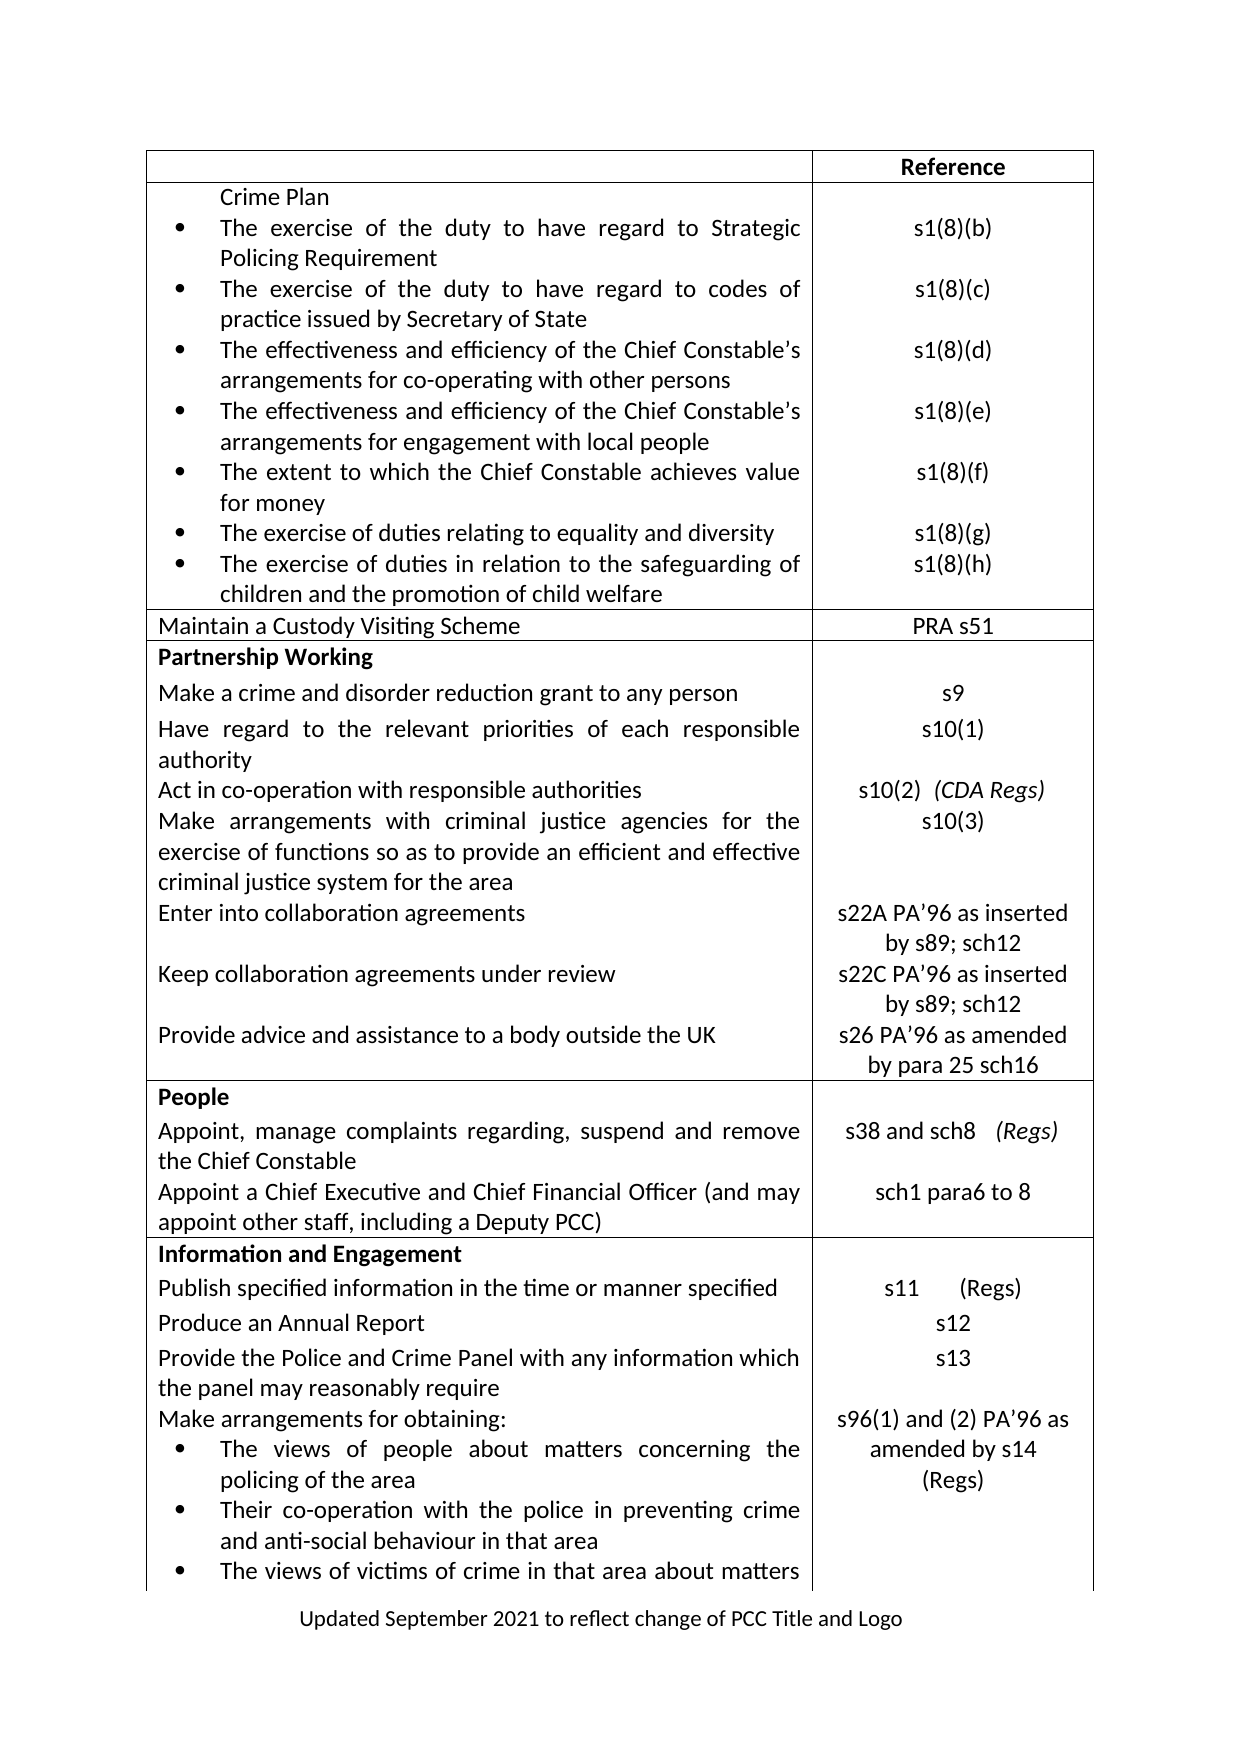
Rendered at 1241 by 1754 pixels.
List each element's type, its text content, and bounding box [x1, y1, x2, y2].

table_cell Appoint, manage complaints regarding, suspend and remove the Chief Constable [147, 1115, 812, 1176]
table_cell s13 [813, 1342, 1093, 1403]
table_cell [813, 1495, 1093, 1556]
table_cell s9 [813, 677, 1093, 713]
table_cell Crime Plan [147, 183, 812, 212]
table_cell Appoint a Chief Executive and Chief Financial Officer (and may appoint other staff, including a Deputy PCC) [147, 1176, 812, 1237]
table_cell [813, 183, 1093, 212]
table_cell Act in co-operation with responsible authorities [147, 775, 812, 805]
table_cell s26 PA’96 as amended by para 25 sch16 [813, 1019, 1093, 1080]
table_cell Keep collaboration agreements under review [147, 958, 812, 1019]
table_cell The exercise of duties in relation to the safeguarding of children and the promotion of child welfare [147, 548, 812, 609]
table_cell Provide advice and assistance to a body outside the UK [147, 1019, 812, 1080]
table_cell Partnership Working [147, 641, 812, 677]
table_cell [813, 1081, 1093, 1115]
table_cell s11 (Regs) [813, 1272, 1093, 1307]
table_cell s1(8)(e) [813, 395, 1093, 456]
table_cell PRA s51 [813, 610, 1093, 640]
table_cell s12 [813, 1307, 1093, 1342]
table_cell s1(8)(d) [813, 334, 1093, 395]
table_cell s1(8)(b) [813, 212, 1093, 273]
table_cell The views of victims of crime in that area about matters [147, 1556, 812, 1591]
table_cell Make arrangements for obtaining: The views of people about matters concerning the policing of the area [147, 1403, 812, 1494]
table_cell sch1 para6 to 8 [813, 1176, 1093, 1237]
table_cell Maintain a Custody Visiting Scheme [147, 610, 812, 640]
table_cell s1(8)(f) [813, 456, 1093, 517]
table_header [147, 151, 812, 182]
table_cell The exercise of the duty to have regard to codes of practice issued by Secretary of State [147, 273, 812, 334]
table_cell Publish specified information in the time or manner specified [147, 1272, 812, 1307]
table_cell Enter into collaboration agreements [147, 897, 812, 958]
table_cell s1(8)(g) [813, 517, 1093, 548]
table_cell [813, 1238, 1093, 1272]
table_cell s10(1) [813, 714, 1093, 774]
table_cell Information and Engagement [147, 1238, 812, 1272]
table_cell s38 and sch8 (Regs) [813, 1115, 1093, 1176]
table_cell The extent to which the Chief Constable achieves value for money [147, 456, 812, 517]
table_cell [813, 1556, 1093, 1591]
table_cell Their co-operation with the police in preventing crime and anti-social behaviour in that area [147, 1495, 812, 1556]
table_cell Provide the Police and Crime Panel with any information which the panel may reasonably require [147, 1342, 812, 1403]
table_cell Make a crime and disorder reduction grant to any person [147, 677, 812, 713]
table_cell The exercise of the duty to have regard to Strategic Policing Requirement [147, 212, 812, 273]
table_cell People [147, 1081, 812, 1115]
table_cell The effectiveness and efficiency of the Chief Constable’s arrangements for engagement with local people [147, 395, 812, 456]
table_cell s10(2) (CDA Regs) [813, 775, 1093, 805]
table_header Reference [813, 151, 1093, 182]
table_cell [813, 641, 1093, 677]
table_cell The effectiveness and efficiency of the Chief Constable’s arrangements for co-operating with other persons [147, 334, 812, 395]
table_cell s22A PA’96 as inserted by s89; sch12 [813, 897, 1093, 958]
table_cell s1(8)(c) [813, 273, 1093, 334]
table_cell Produce an Annual Report [147, 1307, 812, 1342]
table_cell The exercise of duties relating to equality and diversity [147, 517, 812, 548]
table_cell s10(3) [813, 805, 1093, 897]
table_cell Have regard to the relevant priorities of each responsible authority [147, 714, 812, 774]
table_cell s22C PA’96 as inserted by s89; sch12 [813, 958, 1093, 1019]
table_cell s96(1) and (2) PA’96 as amended by s14 (Regs) [813, 1403, 1093, 1494]
table_cell s1(8)(h) [813, 548, 1093, 609]
table_cell Make arrangements with criminal justice agencies for the exercise of functions so as to provide an efficient and effective criminal justice system for the area [147, 805, 812, 897]
